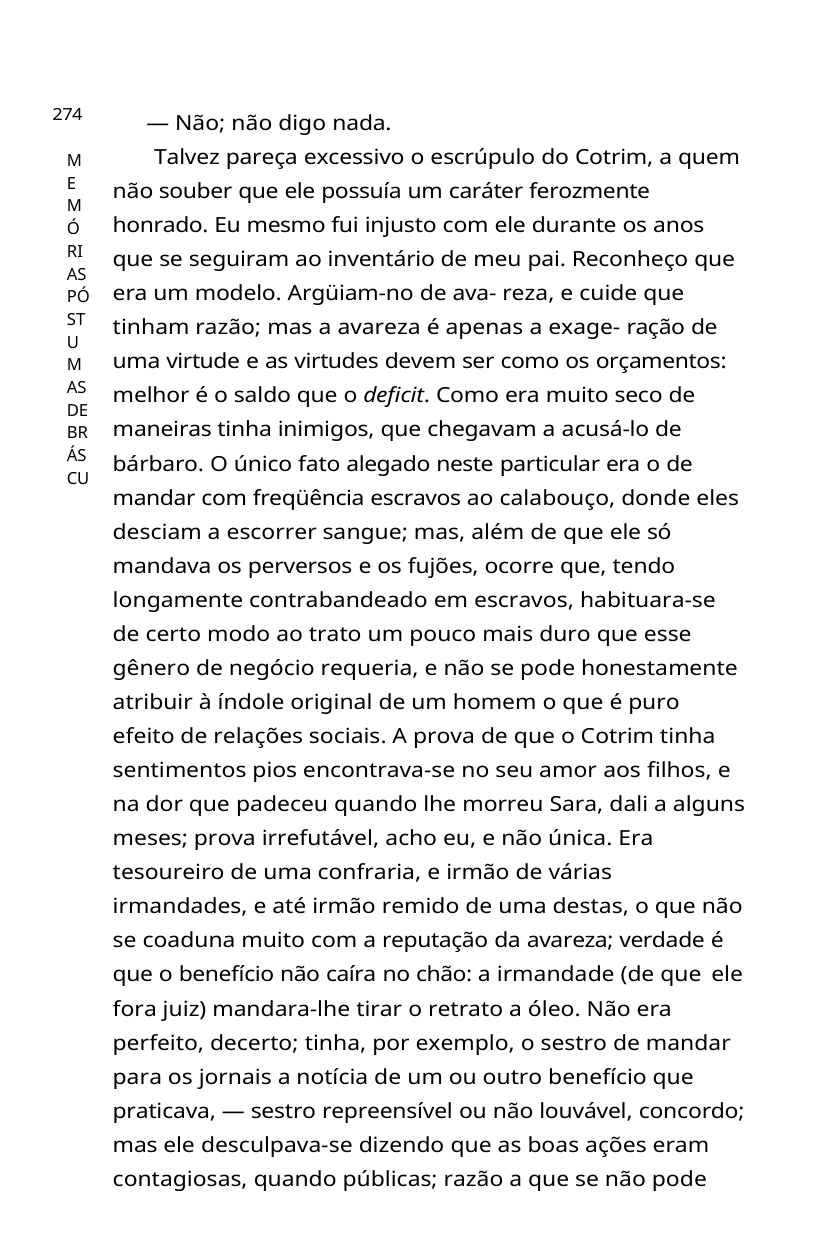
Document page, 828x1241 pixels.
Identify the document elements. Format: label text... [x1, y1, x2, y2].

text 274 — Não; não digo nada. [52, 103, 787, 137]
text MEMÓRIAS PÓSTUMAS DE BRÁS CUBAS [67, 149, 90, 488]
text Talvez pareça excessivo o escrúpulo do Cotrim, a quem não souber que ele possuía um caráter ferozmente honrado. Eu mesmo fui injusto com ele durante os anos que se seguiram ao inventário de meu pai. Reconheço que era um modelo. Argüiam-no de ava- reza, e cuide que tinham razão; mas a avareza é apenas a exage- ração de uma virtude e as virtudes devem ser como os orçamentos: melhor é o saldo que o deficit. Como era muito seco de maneiras tinha inimigos, que chegavam a acusá-lo de bárbaro. O único fato alegado neste particular era o de mandar com freqüência escravos ao calabouço, donde eles desciam a escorrer sangue; mas, além de que ele só mandava os perversos e os fujões, ocorre que, tendo longamente contrabandeado em escravos, habituara-se de certo modo ao trato um pouco mais duro que esse gênero de negócio requeria, e não se pode honestamente atribuir à índole original de um homem o que é puro efeito de relações sociais. A prova de que o Cotrim tinha sentimentos pios encontrava-se no seu amor aos filhos, e na dor que padeceu quando lhe morreu Sara, dali a alguns meses; prova irrefutável, acho eu, e não única. Era tesoureiro de uma confraria, e irmão de várias irmandades, e até irmão remido de uma destas, o que não se coaduna muito com a reputação da avareza; verdade é que o benefício não caíra no chão: a irmandade (de que ele fora juiz) mandara-lhe tirar o retrato a óleo. Não era perfeito, decerto; tinha, por exemplo, o sestro de mandar para os jornais a notícia de um ou outro benefício que praticava, — sestro repreensível ou não louvável, concordo; mas ele desculpava-se dizendo que as boas ações eram contagiosas, quando públicas; razão a que se não pode [112, 142, 745, 1192]
